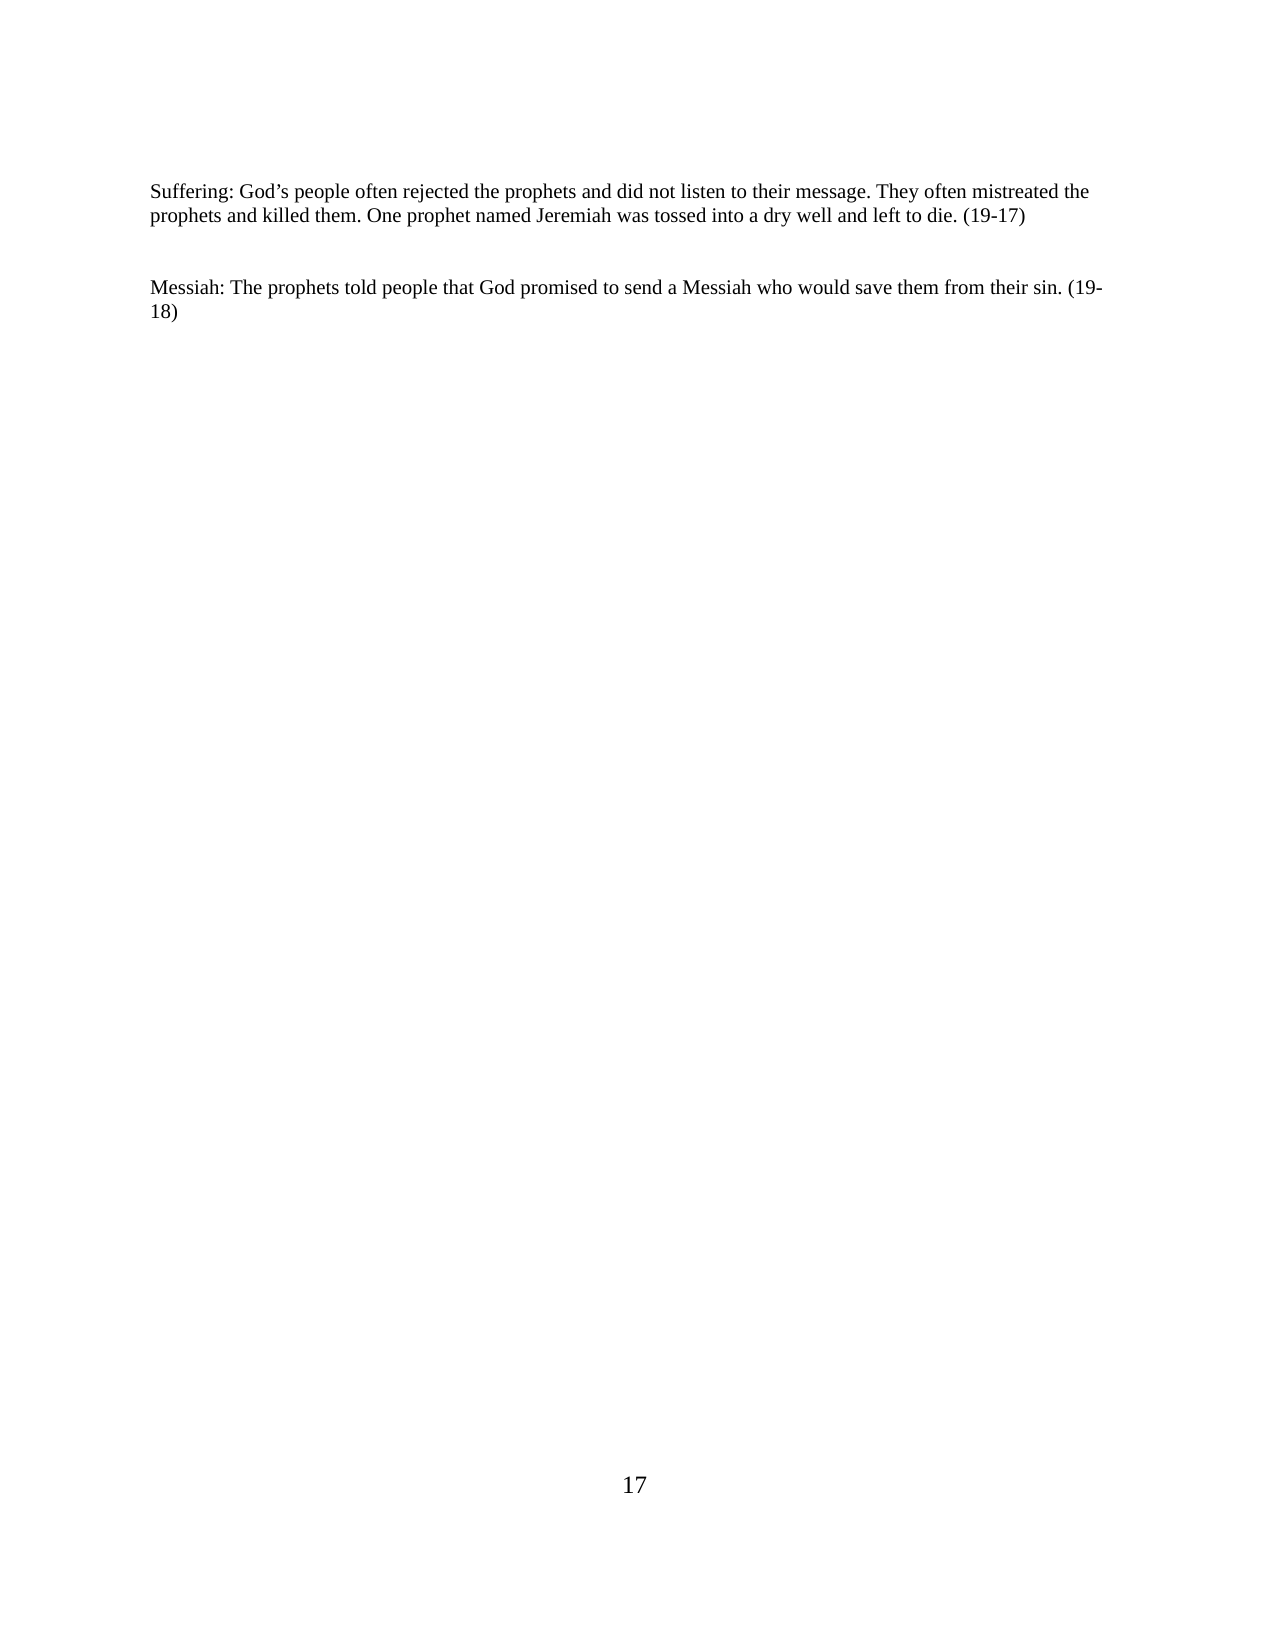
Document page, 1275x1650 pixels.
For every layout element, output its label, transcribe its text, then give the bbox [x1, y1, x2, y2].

text Suffering: God’s people often rejected the prophets and did not listen to their message. They often mistreated the prophets and killed them. One prophet named Jeremiah was tossed into a dry well and left to die. (19-17) [150, 179, 1125, 227]
text Messiah: The prophets told people that God promised to send a Messiah who would save them from their sin. (19-18) [150, 275, 1125, 323]
